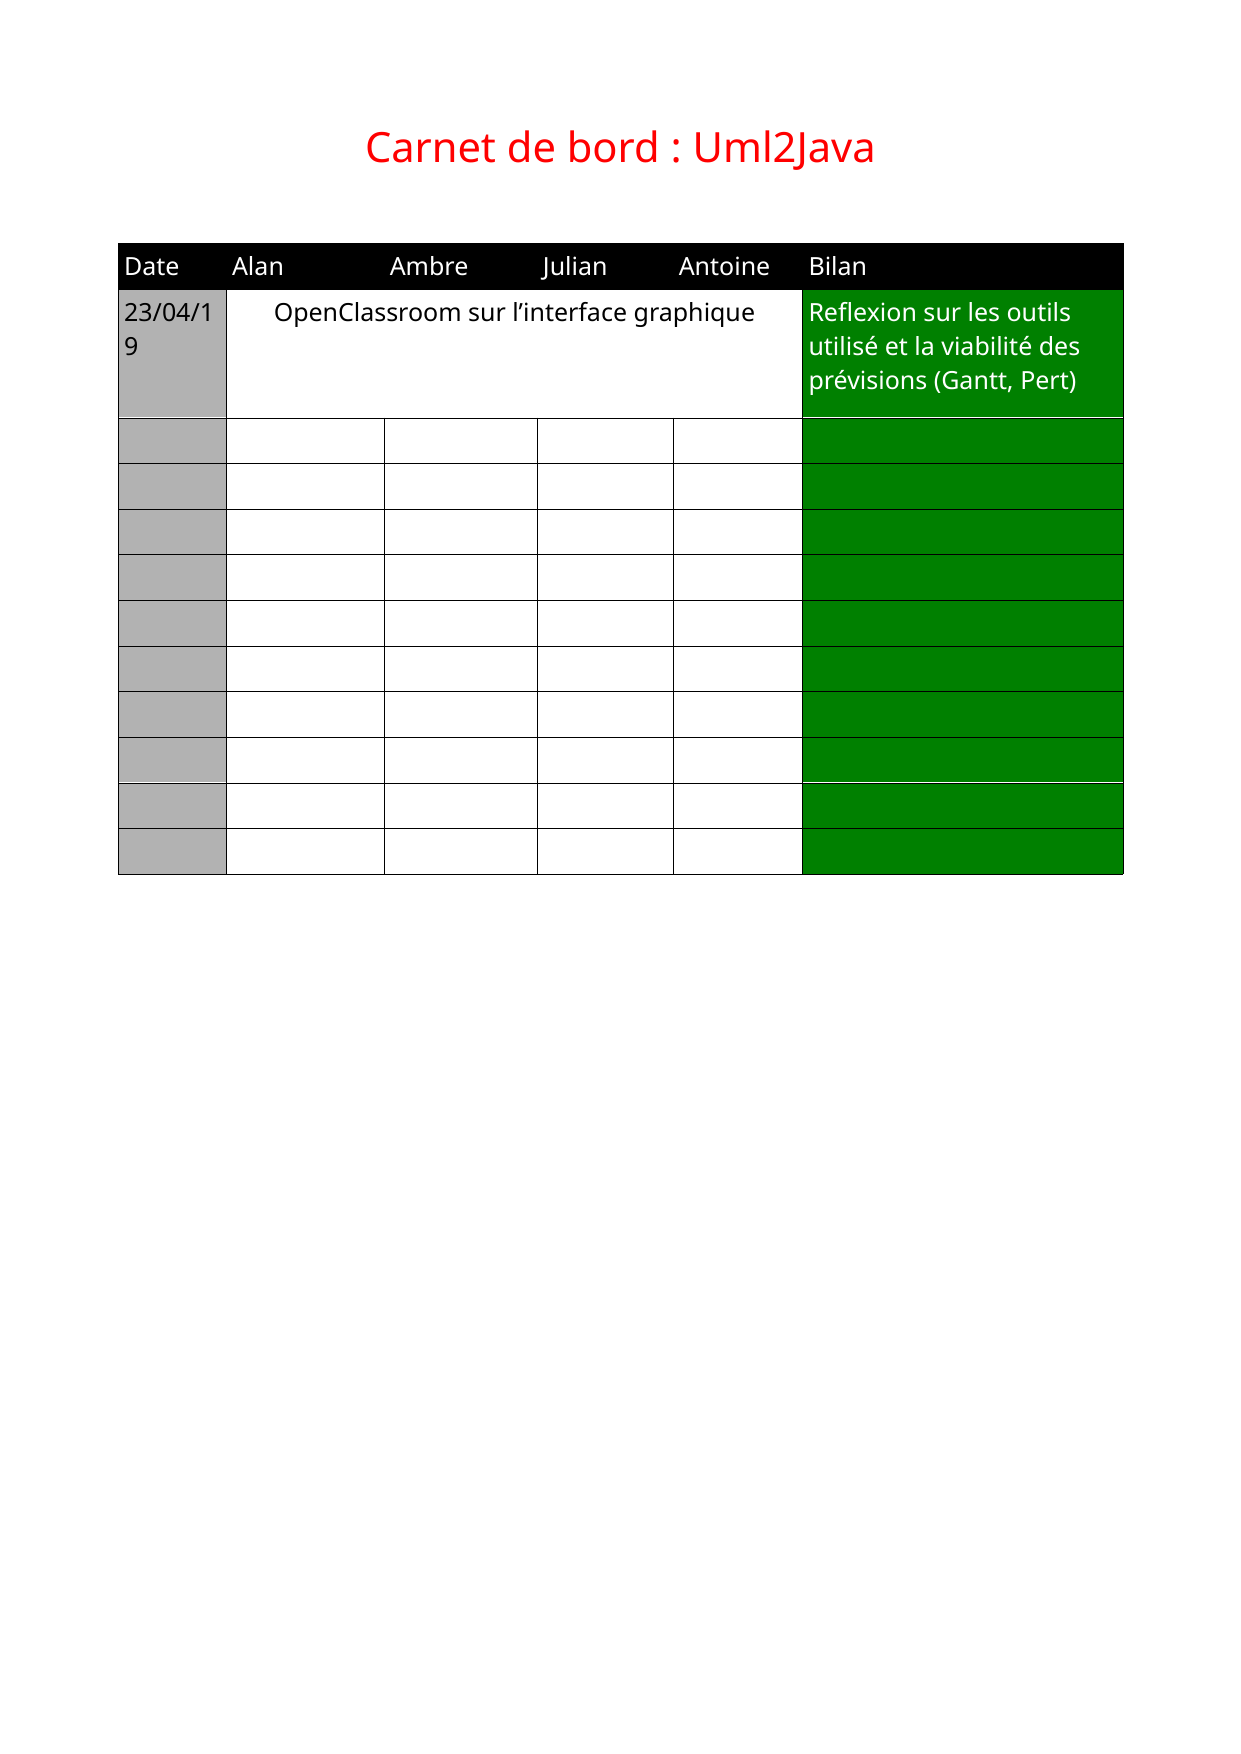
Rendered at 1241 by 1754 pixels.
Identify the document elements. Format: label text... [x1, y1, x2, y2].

table_cell [538, 692, 673, 737]
table_cell [538, 601, 673, 646]
table_cell [119, 738, 226, 782]
table_cell [674, 601, 802, 646]
table_cell [227, 829, 384, 874]
table_cell [538, 738, 673, 782]
table_cell [385, 692, 537, 737]
table_cell 23/04/19 [119, 290, 226, 417]
table_cell [803, 601, 1123, 646]
text Carnet de bord : Uml2Java [118, 118, 1122, 175]
table_cell [674, 829, 802, 874]
table_cell [119, 510, 226, 554]
table_cell [119, 647, 226, 691]
table_cell [674, 784, 802, 828]
table_cell [385, 510, 537, 554]
table_header Date [119, 244, 226, 289]
table_cell [385, 601, 537, 646]
table_cell [803, 464, 1123, 509]
table_cell [227, 419, 384, 463]
table_cell [803, 738, 1123, 782]
table_cell [227, 555, 384, 600]
table_cell [385, 829, 537, 874]
table_cell [803, 555, 1123, 600]
table_cell [227, 464, 384, 509]
table_cell [385, 647, 537, 691]
table_cell [803, 510, 1123, 554]
table_cell [119, 829, 226, 874]
table_cell [674, 510, 802, 554]
table_cell [119, 784, 226, 828]
table_header Ambre [385, 244, 537, 289]
table_cell [538, 829, 673, 874]
table_cell [227, 784, 384, 828]
table_cell [803, 784, 1123, 828]
table_cell [674, 692, 802, 737]
table_cell [227, 601, 384, 646]
table_cell [674, 555, 802, 600]
table_cell [538, 555, 673, 600]
table_cell [803, 692, 1123, 737]
table_cell [674, 647, 802, 691]
table_cell [803, 647, 1123, 691]
table_header Alan [227, 244, 384, 289]
table_cell [227, 692, 384, 737]
table_header Julian [538, 244, 673, 289]
table_cell [227, 647, 384, 691]
table_cell [385, 464, 537, 509]
table_cell [538, 510, 673, 554]
table_cell [119, 464, 226, 509]
table_cell [119, 555, 226, 600]
table_cell [803, 829, 1123, 874]
table_cell [119, 692, 226, 737]
table_cell [538, 464, 673, 509]
table_cell [385, 555, 537, 600]
table_cell [538, 647, 673, 691]
table_cell [538, 784, 673, 828]
table_cell [538, 419, 673, 463]
table_header Bilan [803, 244, 1123, 289]
table_cell [227, 510, 384, 554]
table_cell Reflexion sur les outils utilisé et la viabilité des prévisions (Gantt, Pert) [803, 290, 1123, 417]
table_cell [674, 419, 802, 463]
table_cell [674, 464, 802, 509]
table_cell [227, 738, 384, 782]
table_cell [385, 784, 537, 828]
table_cell [119, 601, 226, 646]
table_header Antoine [674, 244, 802, 289]
table_cell [385, 419, 537, 463]
table_cell OpenClassroom sur l’interface graphique [227, 290, 802, 417]
table_cell [674, 738, 802, 782]
table_cell [803, 419, 1123, 463]
table_cell [385, 738, 537, 782]
table_cell [119, 419, 226, 463]
